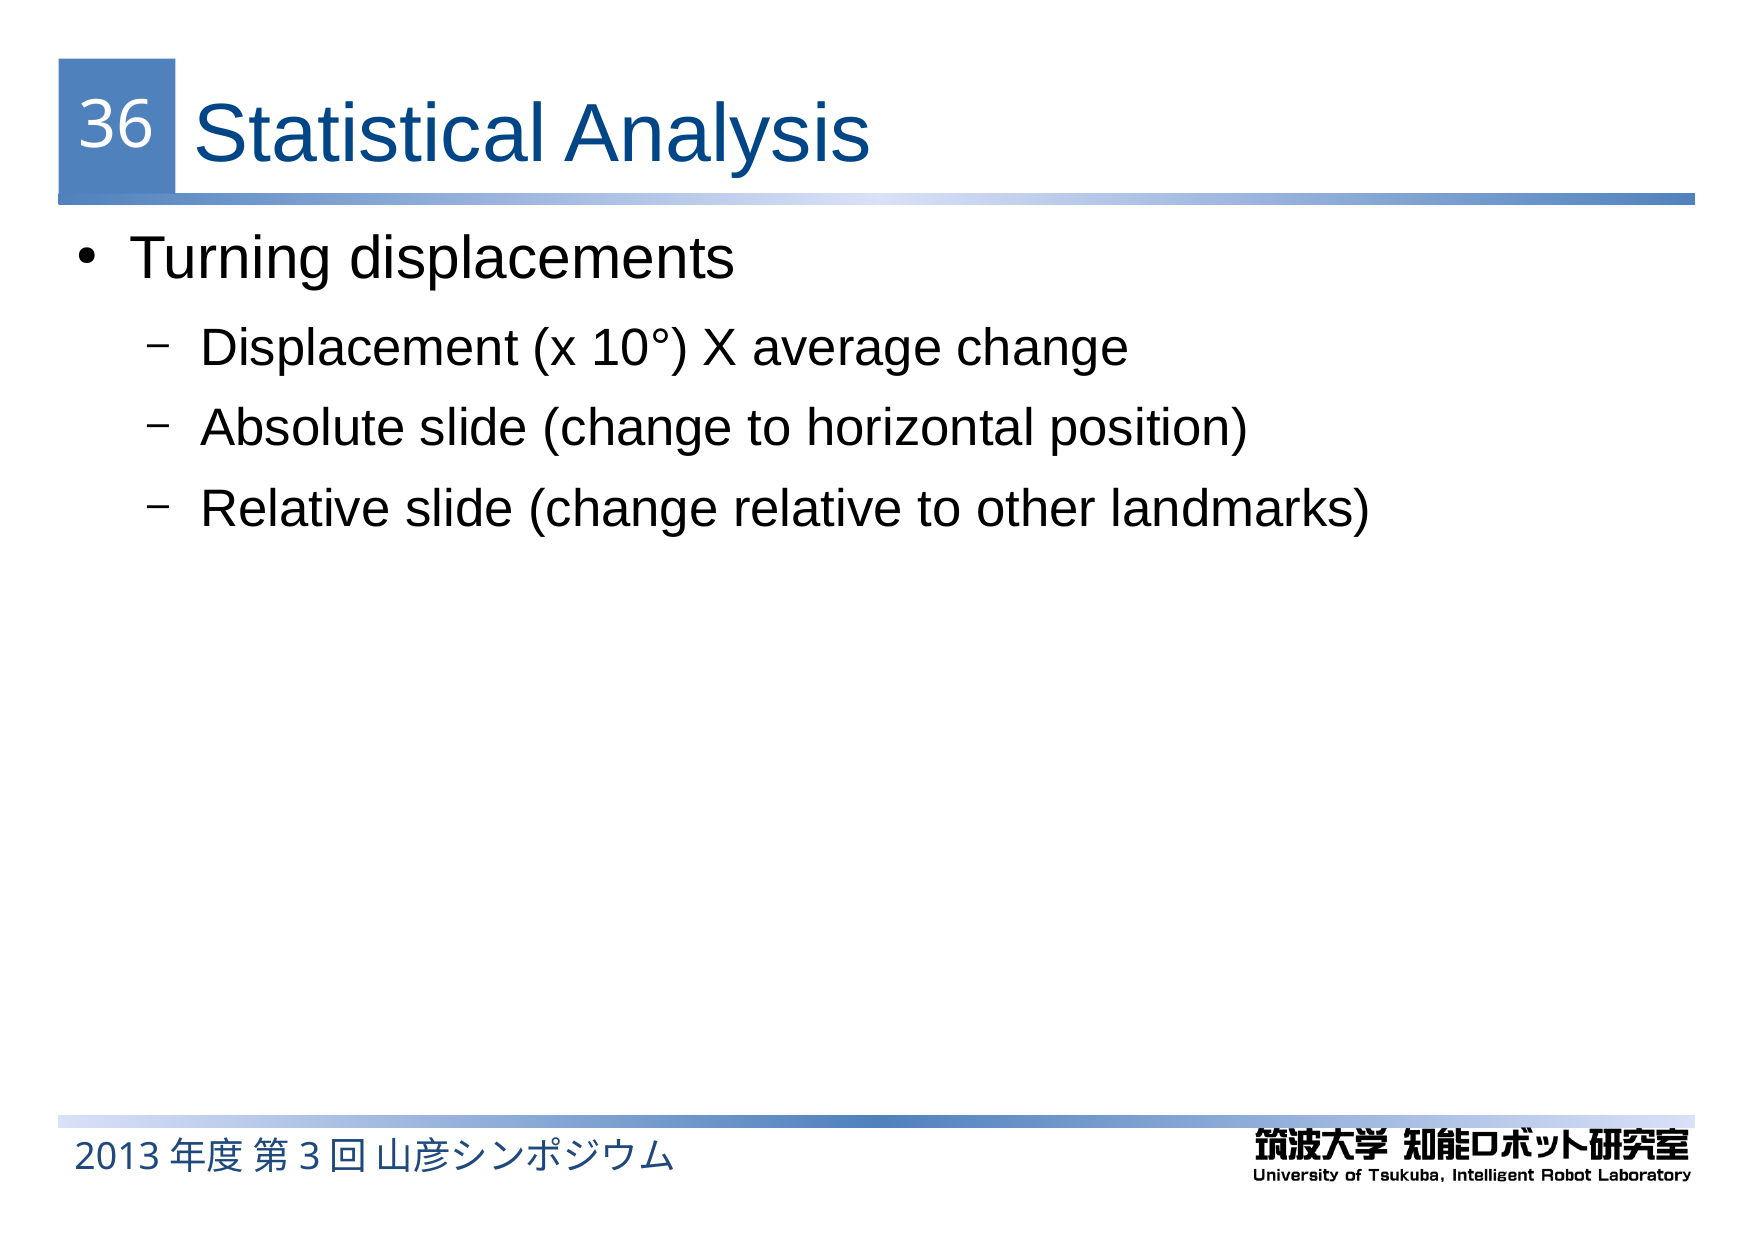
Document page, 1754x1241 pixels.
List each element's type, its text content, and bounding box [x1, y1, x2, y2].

picture [1252, 1127, 1691, 1182]
title Statistical Analysis [193, 61, 1651, 205]
list Turning displacements Displacement (x 10°) X average change Absolute slide (change to horizontal position) Relative slide (change relative to other landmarks) [58, 223, 1696, 1109]
